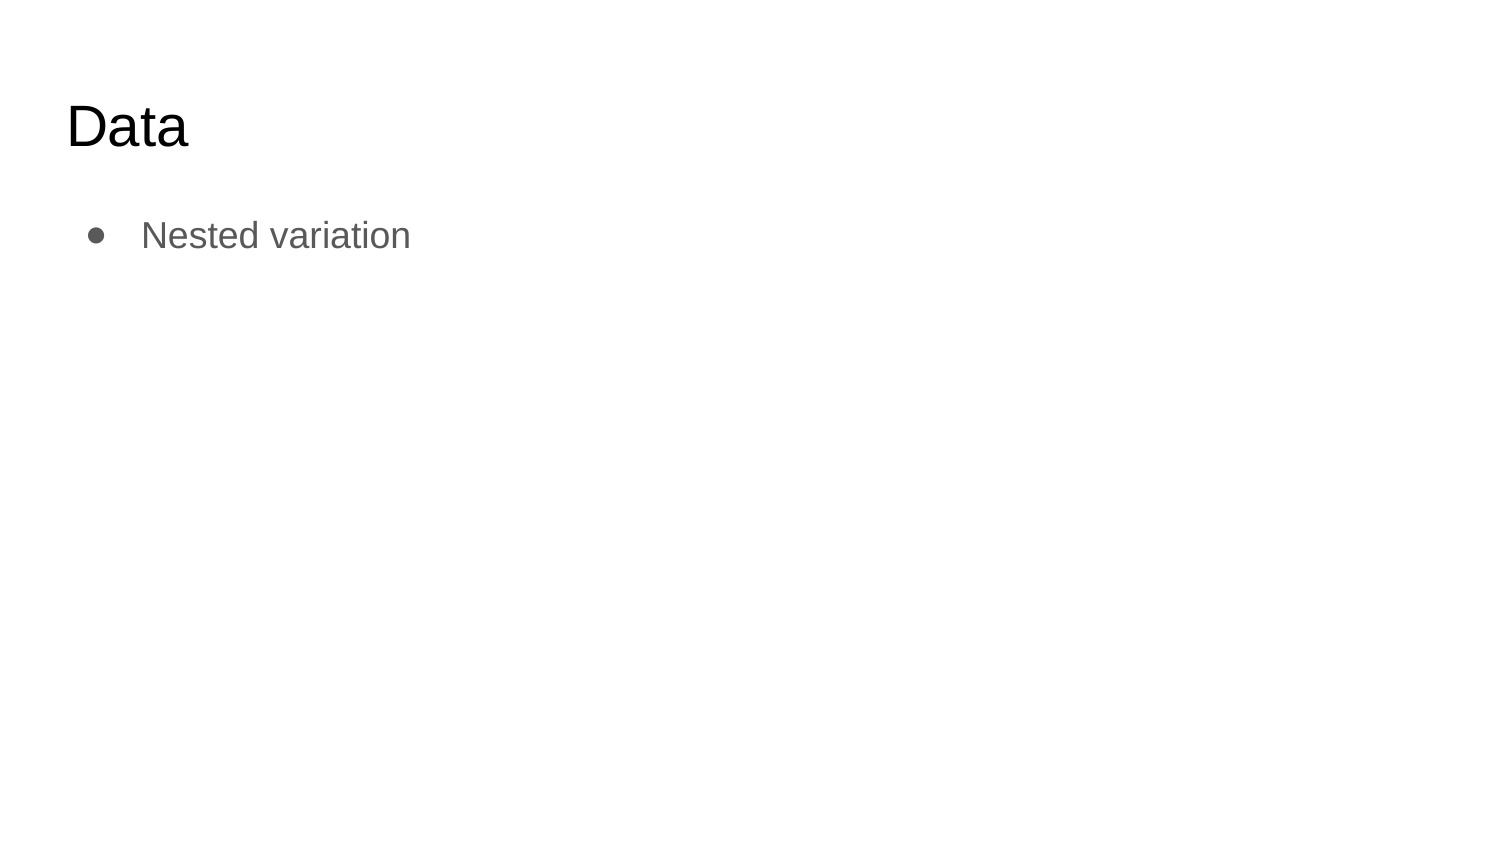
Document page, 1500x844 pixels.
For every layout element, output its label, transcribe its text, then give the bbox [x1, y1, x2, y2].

list Nested variation [51, 188, 1449, 750]
title Data [51, 72, 1449, 167]
